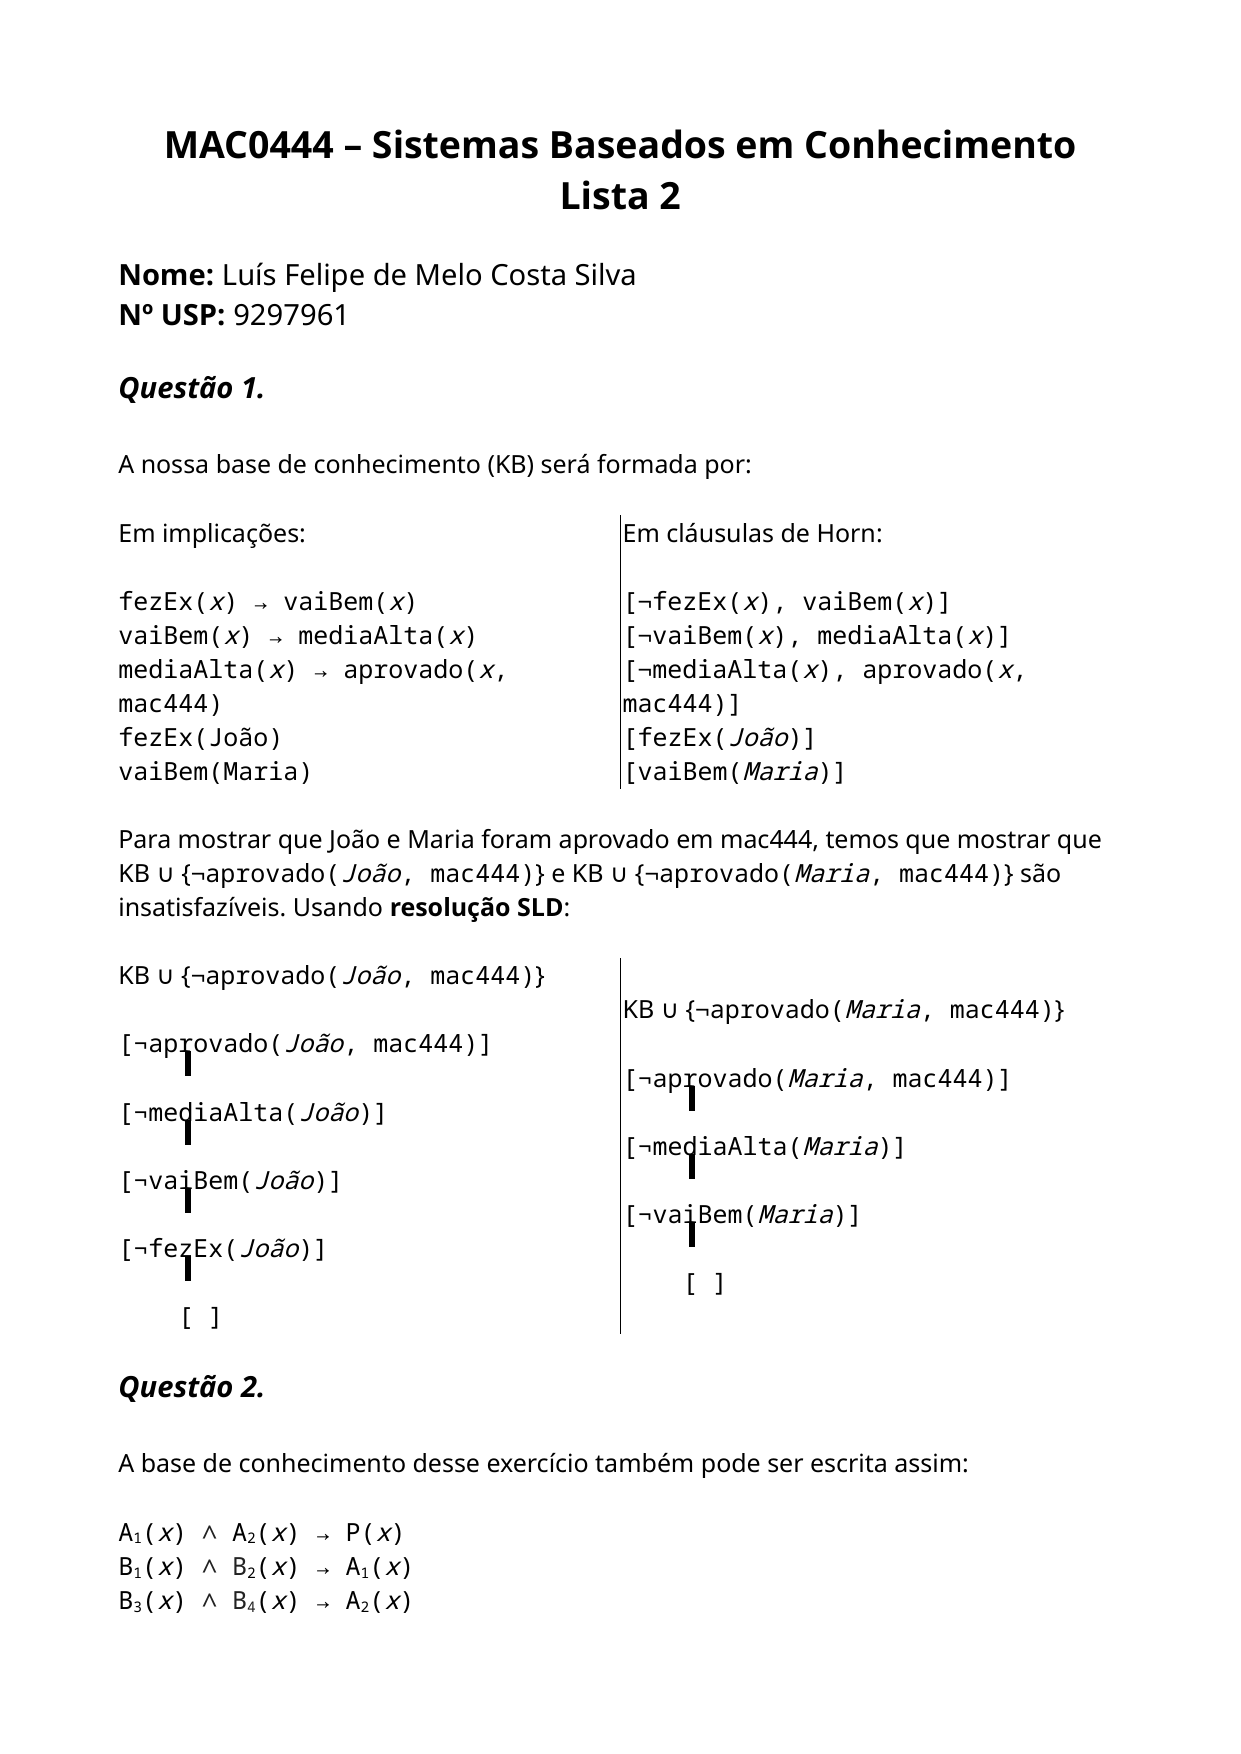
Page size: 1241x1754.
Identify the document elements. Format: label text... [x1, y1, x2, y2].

text [ ] [118, 1299, 618, 1333]
text [¬mediaAlta(Maria)] [622, 1128, 1122, 1162]
text B1(x) ∧ B2(x) → A1(x) [118, 1548, 1122, 1582]
text [¬fezEx(João)] [118, 1231, 618, 1264]
text Questão 1. [118, 368, 1122, 407]
text [¬aprovado(João, mac444)] [118, 1026, 618, 1060]
text [¬mediaAlta(João)] [118, 1094, 618, 1128]
text [¬fezEx(x), vaiBem(x)] [622, 583, 1122, 617]
text Nome: Luís Felipe de Melo Costa Silva [118, 254, 1122, 294]
text [vaiBem(Maria)] [622, 754, 1122, 788]
text A base de conhecimento desse exercício também pode ser escrita assim: [118, 1446, 1122, 1480]
text Em cláusulas de Horn: [622, 515, 1122, 549]
text Para mostrar que João e Maria foram aprovado em mac444, temos que mostrar que KB ∪ {¬aprovado(João, mac444)} e KB ∪ {¬aprovado(Maria, mac444)} são insatisfazíveis. Usando resolução SLD: [118, 822, 1122, 924]
text [ ] [622, 1264, 1122, 1299]
text fezEx(x) → vaiBem(x) [118, 583, 618, 617]
text vaiBem(Maria) [118, 754, 618, 788]
text [¬vaiBem(x), mediaAlta(x)] [622, 617, 1122, 651]
text [fezEx(João)] [622, 719, 1122, 754]
text A nossa base de conhecimento (KB) será formada por: [118, 447, 1122, 481]
text Lista 2 [118, 169, 1122, 220]
text MAC0444 – Sistemas Baseados em Conhecimento [118, 118, 1122, 169]
text A1(x) ∧ A2(x) → P(x) [118, 1514, 1122, 1548]
text mediaAlta(x) → aprovado(x, mac444) [118, 651, 618, 719]
text KB ∪ {¬aprovado(João, mac444)} [118, 958, 618, 992]
text [¬vaiBem(Maria)] [622, 1196, 1122, 1231]
text fezEx(João) [118, 719, 618, 754]
text B3(x) ∧ B4(x) → A2(x) [118, 1582, 1122, 1616]
text [¬mediaAlta(x), aprovado(x, mac444)] [622, 651, 1122, 719]
text Nº USP: 9297961 [118, 294, 1122, 334]
text vaiBem(x) → mediaAlta(x) [118, 617, 618, 651]
text KB ∪ {¬aprovado(Maria, mac444)} [622, 992, 1122, 1026]
text Questão 2. [118, 1367, 1122, 1406]
text Em implicações: [118, 515, 618, 549]
text [¬vaiBem(João)] [118, 1162, 618, 1196]
text [¬aprovado(Maria, mac444)] [622, 1060, 1122, 1094]
